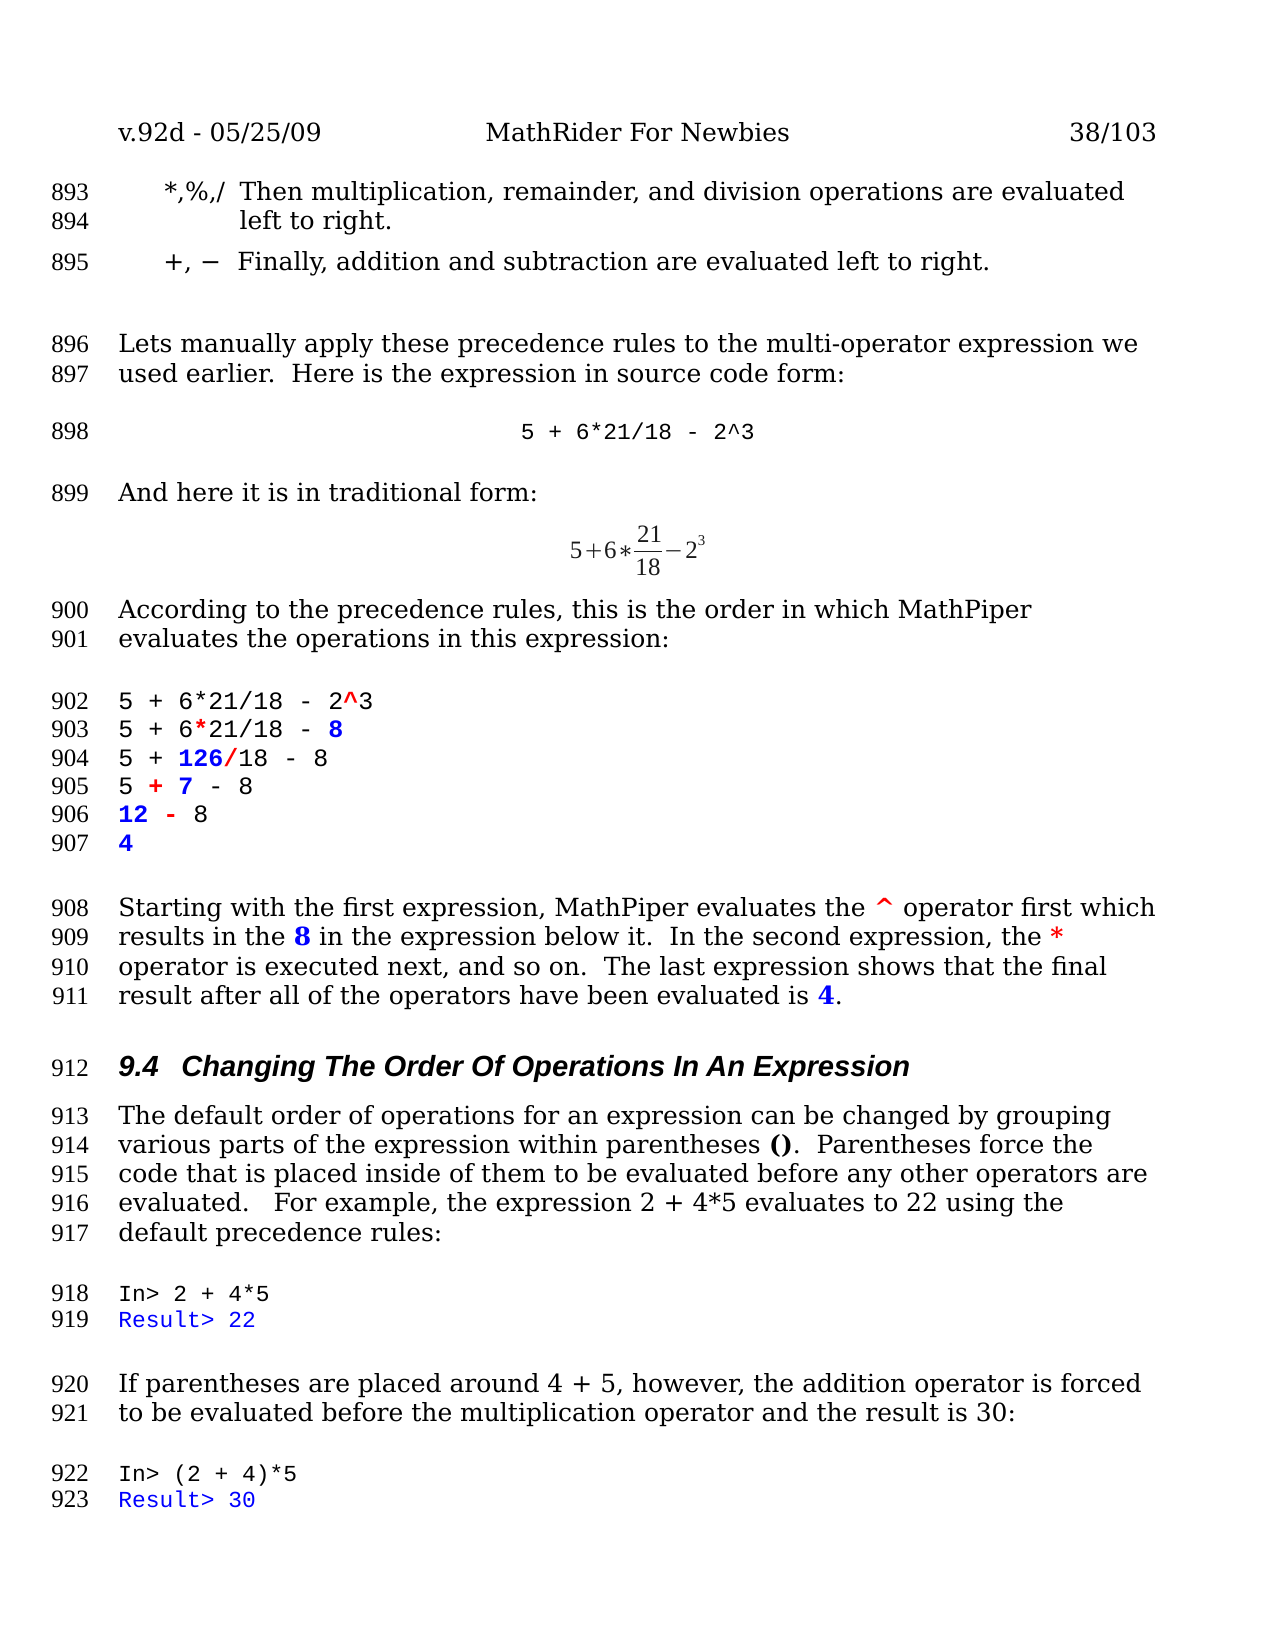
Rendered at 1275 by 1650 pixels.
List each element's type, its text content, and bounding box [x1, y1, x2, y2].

text 5 + 6*21/18 - 2^3 [118, 420, 1157, 446]
text 5 + 6*21/18 - 2^3 [118, 689, 1157, 717]
text Lets manually apply these precedence rules to the multi-operator expression we used earlier. Here is the expression in source code form: [118, 330, 1157, 388]
text 5 + 126/18 - 8 [118, 745, 1157, 774]
text 12 - 8 [118, 802, 1157, 830]
text In> 2 + 4*5 [118, 1282, 1157, 1308]
text In> (2 + 4)*5 [118, 1463, 1157, 1489]
subtitle Changing The Order Of Operations In An Expression [118, 1049, 1157, 1083]
text 5 + 7 - 8 [118, 774, 1157, 802]
text 5 + 6*21/18 - 8 [118, 717, 1157, 745]
text 4 [118, 830, 1157, 859]
text If parentheses are placed around 4 + 5, however, the addition operator is forced to be evaluated before the multiplication operator and the result is 30: [118, 1369, 1157, 1428]
text According to the precedence rules, this is the order in which MathPiper evaluates the operations in this expression: [118, 595, 1157, 653]
text Result> 22 [118, 1308, 1157, 1334]
text +, − Finally, addition and subtraction are evaluated left to right. [163, 247, 1157, 276]
text *,%,/ Then multiplication, remainder, and division operations are evaluated left to right. [164, 177, 1157, 235]
text Result> 30 [118, 1489, 1157, 1515]
text The default order of operations for an expression can be changed by grouping various parts of the expression within parentheses (). Parentheses force the code that is placed inside of them to be evaluated before any other operators are evaluated. For example, the expression 2 + 4*5 evaluates to 22 using the default precedence rules: [118, 1101, 1157, 1247]
text Starting with the first expression, MathPiper evaluates the ^ operator first which results in the 8 in the expression below it. In the second expression, the * operator is executed next, and so on. The last expression shows that the final result after all of the operators have been evaluated is 4. [118, 893, 1157, 1010]
text And here it is in traditional form: [118, 478, 1157, 507]
